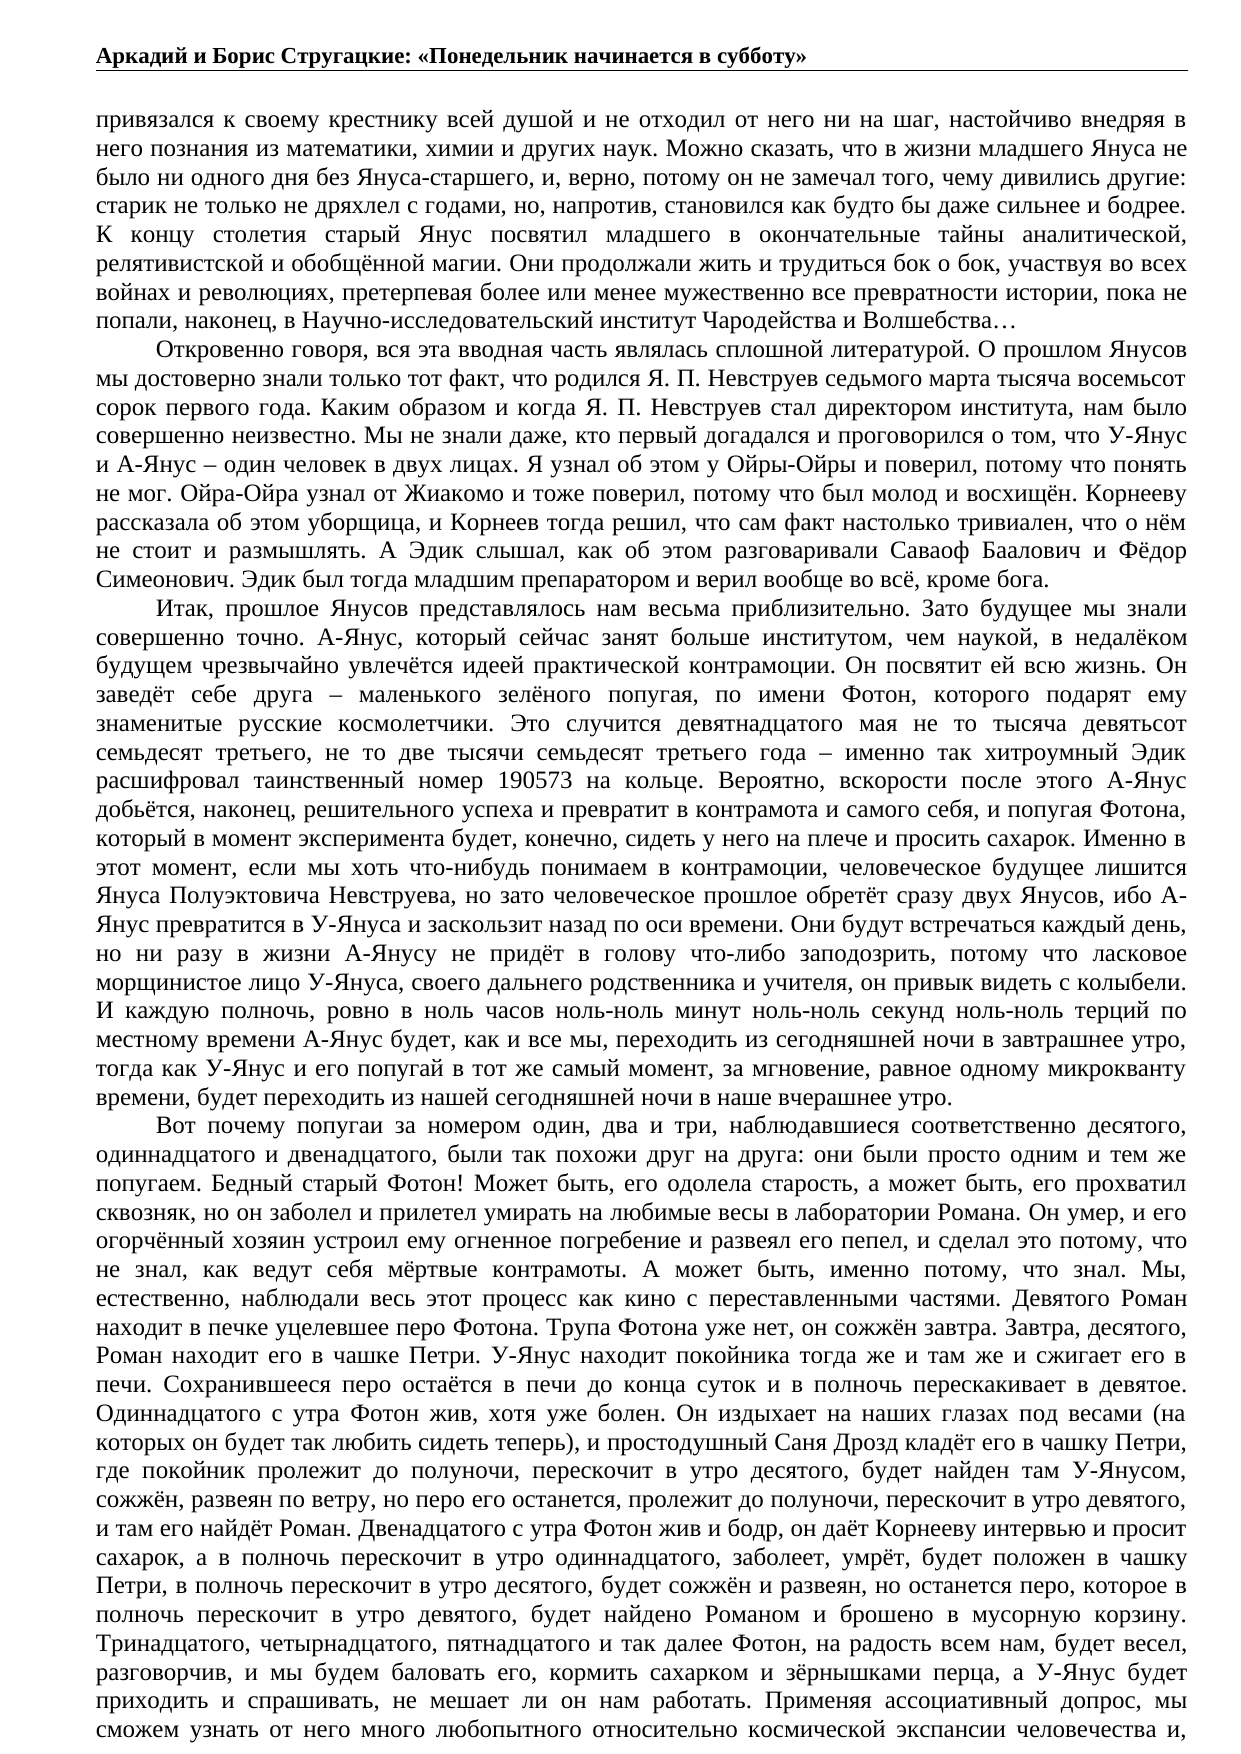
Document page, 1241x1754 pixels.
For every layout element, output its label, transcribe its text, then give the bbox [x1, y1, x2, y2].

text привязался к своему крестнику всей душой и не отходил от него ни на шаг, настойчиво внедряя в него познания из математики, химии и других наук. Можно сказать, что в жизни младшего Януса не было ни одного дня без Януса-старшего, и, верно, потому он не замечал того, чему дивились другие: старик не только не дряхлел с годами, но, напротив, становился как будто бы даже сильнее и бодрее. К концу столетия старый Янус посвятил младшего в окончательные тайны аналитической, релятивистской и обобщённой магии. Они продолжали жить и трудиться бок о бок, участвуя во всех войнах и революциях, претерпевая более или менее мужественно все превратности истории, пока не попали, наконец, в Научно-исследовательский институт Чародейства и Волшебства… [96, 104, 1188, 334]
text Откровенно говоря, вся эта вводная часть являлась сплошной литературой. О прошлом Янусов мы достоверно знали только тот факт, что родился Я. П. Невструев седьмого марта тысяча восемьсот сорок первого года. Каким образом и когда Я. П. Невструев стал директором института, нам было совершенно неизвестно. Мы не знали даже, кто первый догадался и проговорился о том, что У-Янус и А-Янус – один человек в двух лицах. Я узнал об этом у Ойры-Ойры и поверил, потому что понять не мог. Ойра-Ойра узнал от Жиакомо и тоже поверил, потому что был молод и восхищён. Корнееву рассказала об этом уборщица, и Корнеев тогда решил, что сам факт настолько тривиален, что о нём не стоит и размышлять. А Эдик слышал, как об этом разговаривали Саваоф Баалович и Фёдор Симеонович. Эдик был тогда младшим препаратором и верил вообще во всё, кроме бога. [96, 334, 1188, 593]
text Вот почему попугаи за номером один, два и три, наблюдавшиеся соответственно десятого, одиннадцатого и двенадцатого, были так похожи друг на друга: они были просто одним и тем же попугаем. Бедный старый Фотон! Может быть, его одолела старость, а может быть, его прохватил сквозняк, но он заболел и прилетел умирать на любимые весы в лаборатории Романа. Он умер, и его огорчённый хозяин устроил ему огненное погребение и развеял его пепел, и сделал это потому, что не знал, как ведут себя мёртвые контрамоты. А может быть, именно потому, что знал. Мы, естественно, наблюдали весь этот процесс как кино с переставленными частями. Девятого Роман находит в печке уцелевшее перо Фотона. Трупа Фотона уже нет, он сожжён завтра. Завтра, десятого, Роман находит его в чашке Петри. У-Янус находит покойника тогда же и там же и сжигает его в печи. Сохранившееся перо остаётся в печи до конца суток и в полночь перескакивает в девятое. Одиннадцатого с утра Фотон жив, хотя уже болен. Он издыхает на наших глазах под весами (на которых он будет так любить сидеть теперь), и простодушный Саня Дрозд кладёт его в чашку Петри, где покойник пролежит до полуночи, перескочит в утро десятого, будет найден там У-Янусом, сожжён, развеян по ветру, но перо его останется, пролежит до полуночи, перескочит в утро девятого, и там его найдёт Роман. Двенадцатого с утра Фотон жив и бодр, он даёт Корнееву интервью и просит сахарок, а в полночь перескочит в утро одиннадцатого, заболеет, умрёт, будет положен в чашку Петри, в полночь перескочит в утро десятого, будет сожжён и развеян, но останется перо, которое в полночь перескочит в утро девятого, будет найдено Романом и брошено в мусорную корзину. Тринадцатого, четырнадцатого, пятнадцатого и так далее Фотон, на радость всем нам, будет весел, разговорчив, и мы будем баловать его, кормить сахарком и зёрнышками перца, а У-Янус будет приходить и спрашивать, не мешает ли он нам работать. Применяя ассоциативный допрос, мы сможем узнать от него много любопытного относительно космической экспансии человечества и, [96, 1110, 1188, 1743]
text Итак, прошлое Янусов представлялось нам весьма приблизительно. Зато будущее мы знали совершенно точно. А-Янус, который сейчас занят больше институтом, чем наукой, в недалёком будущем чрезвычайно увлечётся идеей практической контрамоции. Он посвятит ей всю жизнь. Он заведёт себе друга – маленького зелёного попугая, по имени Фотон, которого подарят ему знаменитые русские космолетчики. Это случится девятнадцатого мая не то тысяча девятьсот семьдесят третьего, не то две тысячи семьдесят третьего года – именно так хитроумный Эдик расшифровал таинственный номер 190573 на кольце. Вероятно, вскорости после этого А-Янус добьётся, наконец, решительного успеха и превратит в контрамота и самого себя, и попугая Фотона, который в момент эксперимента будет, конечно, сидеть у него на плече и просить сахарок. Именно в этот момент, если мы хоть что-нибудь понимаем в контрамоции, человеческое будущее лишится Януса Полуэктовича Невструева, но зато человеческое прошлое обретёт сразу двух Янусов, ибо А-Янус превратится в У-Януса и заскользит назад по оси времени. Они будут встречаться каждый день, но ни разу в жизни А-Янусу не придёт в голову что-либо заподозрить, потому что ласковое морщинистое лицо У-Януса, своего дальнего родственника и учителя, он привык видеть с колыбели. И каждую полночь, ровно в ноль часов ноль-ноль минут ноль-ноль секунд ноль-ноль терций по местному времени А-Янус будет, как и все мы, переходить из сегодняшней ночи в завтрашнее утро, тогда как У-Янус и его попугай в тот же самый момент, за мгновение, равное одному микрокванту времени, будет переходить из нашей сегодняшней ночи в наше вчерашнее утро. [96, 593, 1188, 1110]
